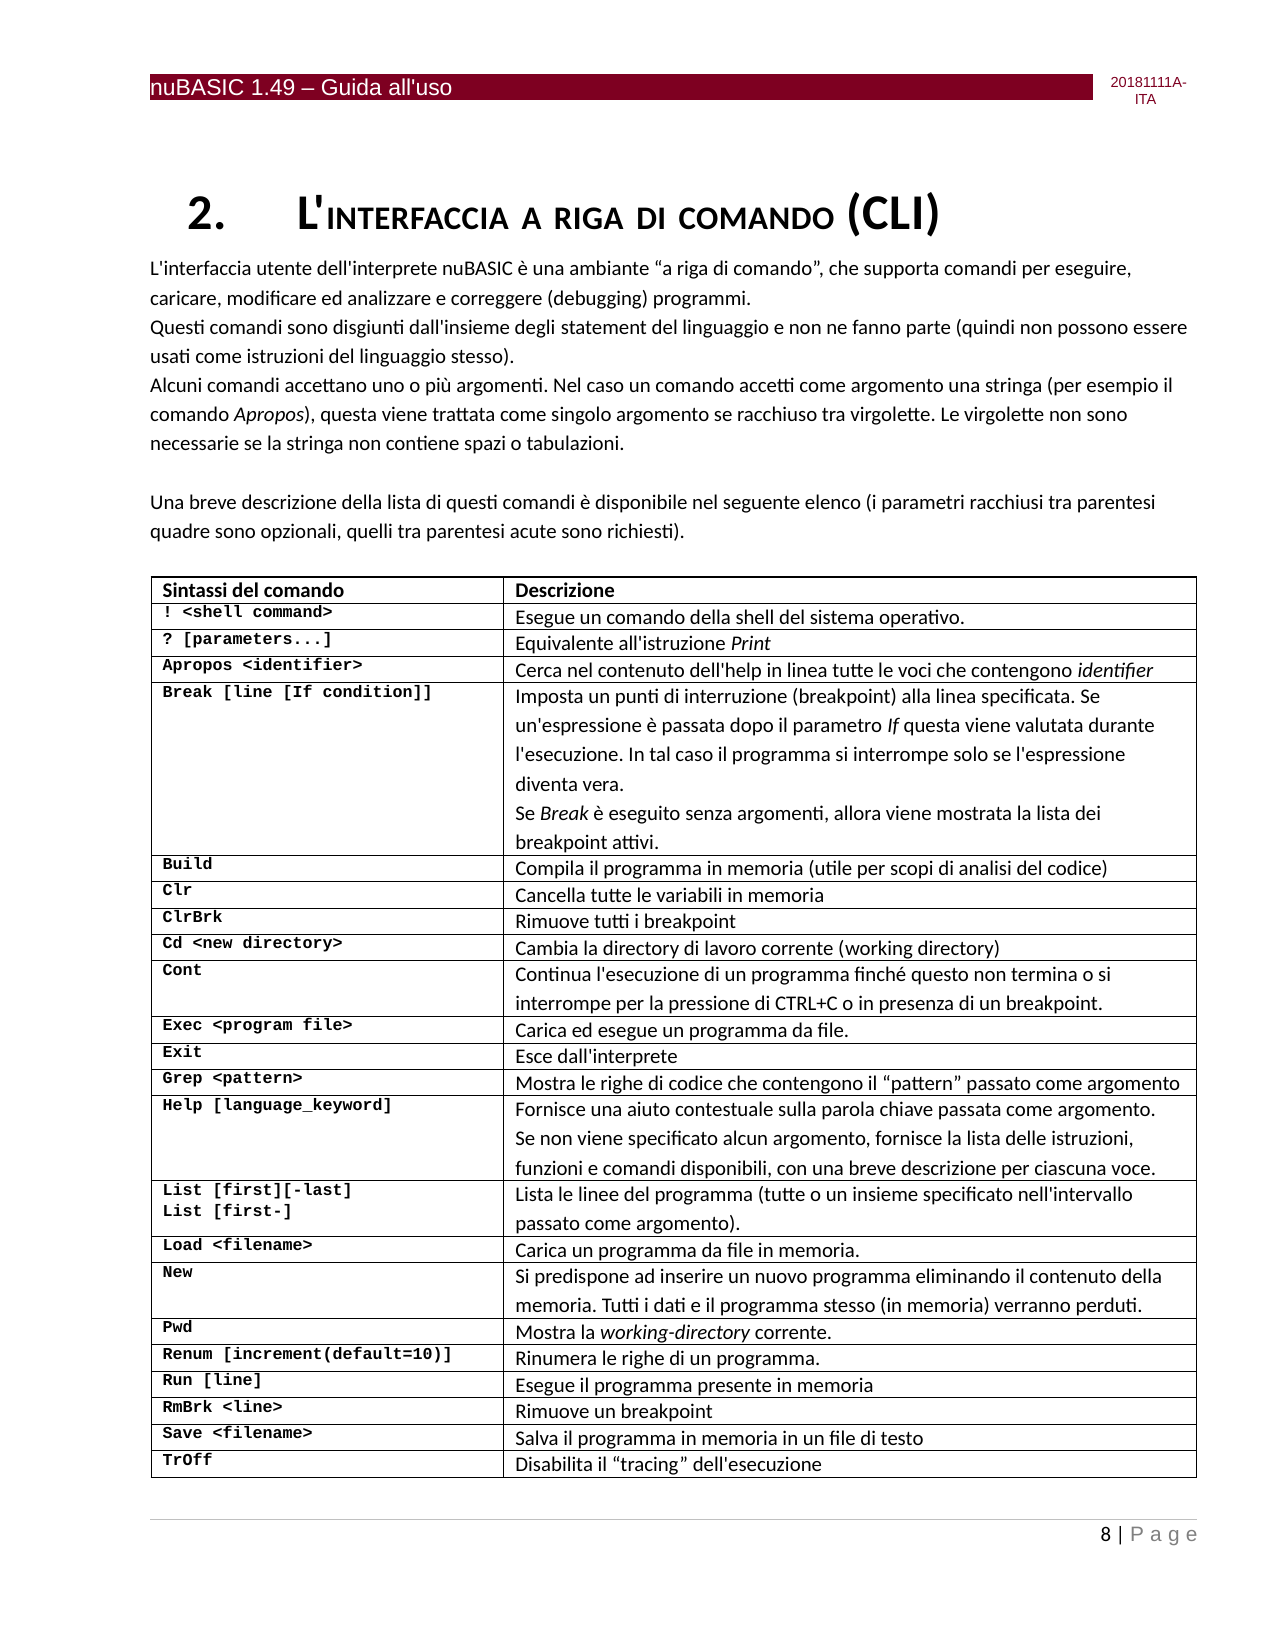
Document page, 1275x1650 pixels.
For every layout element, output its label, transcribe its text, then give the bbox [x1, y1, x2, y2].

table_cell Esegue il programma presente in memoria [504, 1372, 1196, 1397]
table_cell Help [language_keyword] [152, 1096, 503, 1180]
table_cell ClrBrk [152, 909, 503, 934]
table_cell Carica un programma da file in memoria. [504, 1237, 1196, 1262]
text Alcuni comandi accettano uno o più argomenti. Nel caso un comando accetti come argomento una stringa (per esempio il comando Apropos), questa viene trattata come singolo argomento se racchiuso tra virgolette. Le virgolette non sono necessarie se la stringa non contiene spazi o tabulazioni. [150, 372, 1197, 456]
table_cell Continua l'esecuzione di un programma finché questo non termina o si interrompe per la pressione di CTRL+C o in presenza di un breakpoint. [504, 961, 1196, 1016]
table_header Descrizione [504, 578, 1196, 603]
table_cell Disabilita il “tracing” dell'esecuzione [504, 1451, 1196, 1477]
table_cell Imposta un punti di interruzione (breakpoint) alla linea specificata. Se un'espressione è passata dopo il parametro If questa viene valutata durante l'esecuzione. In tal caso il programma si interrompe solo se l'espressione diventa vera. Se Break è eseguito senza argomenti, allora viene mostrata la lista dei breakpoint attivi. [504, 683, 1196, 854]
table_cell Rinumera le righe di un programma. [504, 1345, 1196, 1371]
table_cell Lista le linee del programma (tutte o un insieme specificato nell'intervallo passato come argomento). [504, 1181, 1196, 1236]
table_cell Si predispone ad inserire un nuovo programma eliminando il contenuto della memoria. Tutti i dati e il programma stesso (in memoria) verranno perduti. [504, 1263, 1196, 1318]
table_cell Esegue un comando della shell del sistema operativo. [504, 604, 1196, 629]
table_cell Save <filename> [152, 1425, 503, 1450]
table_cell Renum [increment(default=10)] [152, 1345, 503, 1371]
table_cell Rimuove un breakpoint [504, 1398, 1196, 1424]
table_cell Carica ed esegue un programma da file. [504, 1017, 1196, 1042]
table_cell Cambia la directory di lavoro corrente (working directory) [504, 935, 1196, 960]
table_cell Mostra la working-directory corrente. [504, 1319, 1196, 1344]
table_cell Grep <pattern> [152, 1070, 503, 1095]
table_cell ? [parameters...] [152, 630, 503, 656]
table_cell Mostra le righe di codice che contengono il “pattern” passato come argomento [504, 1070, 1196, 1095]
table_header Sintassi del comando [152, 578, 503, 603]
table_cell Clr [152, 882, 503, 907]
table_cell Rimuove tutti i breakpoint [504, 909, 1196, 934]
table_cell ! <shell command> [152, 604, 503, 629]
subtitle L'interfaccia a riga di comando (CLI) [187, 181, 1197, 242]
table_cell Fornisce una aiuto contestuale sulla parola chiave passata come argomento. Se non viene specificato alcun argomento, fornisce la lista delle istruzioni, funzioni e comandi disponibili, con una breve descrizione per ciascuna voce. [504, 1096, 1196, 1180]
table_cell Build [152, 856, 503, 881]
table_cell RmBrk <line> [152, 1398, 503, 1424]
text Una breve descrizione della lista di questi comandi è disponibile nel seguente elenco (i parametri racchiusi tra parentesi quadre sono opzionali, quelli tra parentesi acute sono richiesti). [150, 489, 1197, 543]
table_cell Exec <program file> [152, 1017, 503, 1042]
table_cell Equivalente all'istruzione Print [504, 630, 1196, 656]
table_cell Cd <new directory> [152, 935, 503, 960]
table_cell Exit [152, 1044, 503, 1069]
table_cell Run [line] [152, 1372, 503, 1397]
table_cell Break [line [If condition]] [152, 683, 503, 854]
text L'interfaccia utente dell'interprete nuBASIC è una ambiante “a riga di comando”, che supporta comandi per eseguire, caricare, modificare ed analizzare e correggere (debugging) programmi. [150, 256, 1197, 310]
table_cell Salva il programma in memoria in un file di testo [504, 1425, 1196, 1450]
table_cell Pwd [152, 1319, 503, 1344]
table_cell Cerca nel contenuto dell'help in linea tutte le voci che contengono identifier [504, 657, 1196, 682]
table_cell Apropos <identifier> [152, 657, 503, 682]
table_cell Esce dall'interprete [504, 1044, 1196, 1069]
table_cell Compila il programma in memoria (utile per scopi di analisi del codice) [504, 856, 1196, 881]
table_cell Cont [152, 961, 503, 1016]
table_cell Cancella tutte le variabili in memoria [504, 882, 1196, 907]
table_cell TrOff [152, 1451, 503, 1477]
table_cell Load <filename> [152, 1237, 503, 1262]
text Questi comandi sono disgiunti dall'insieme degli statement del linguaggio e non ne fanno parte (quindi non possono essere usati come istruzioni del linguaggio stesso). [150, 314, 1197, 368]
table_cell New [152, 1263, 503, 1318]
table_cell List [first][-last] List [first-] [152, 1181, 503, 1236]
